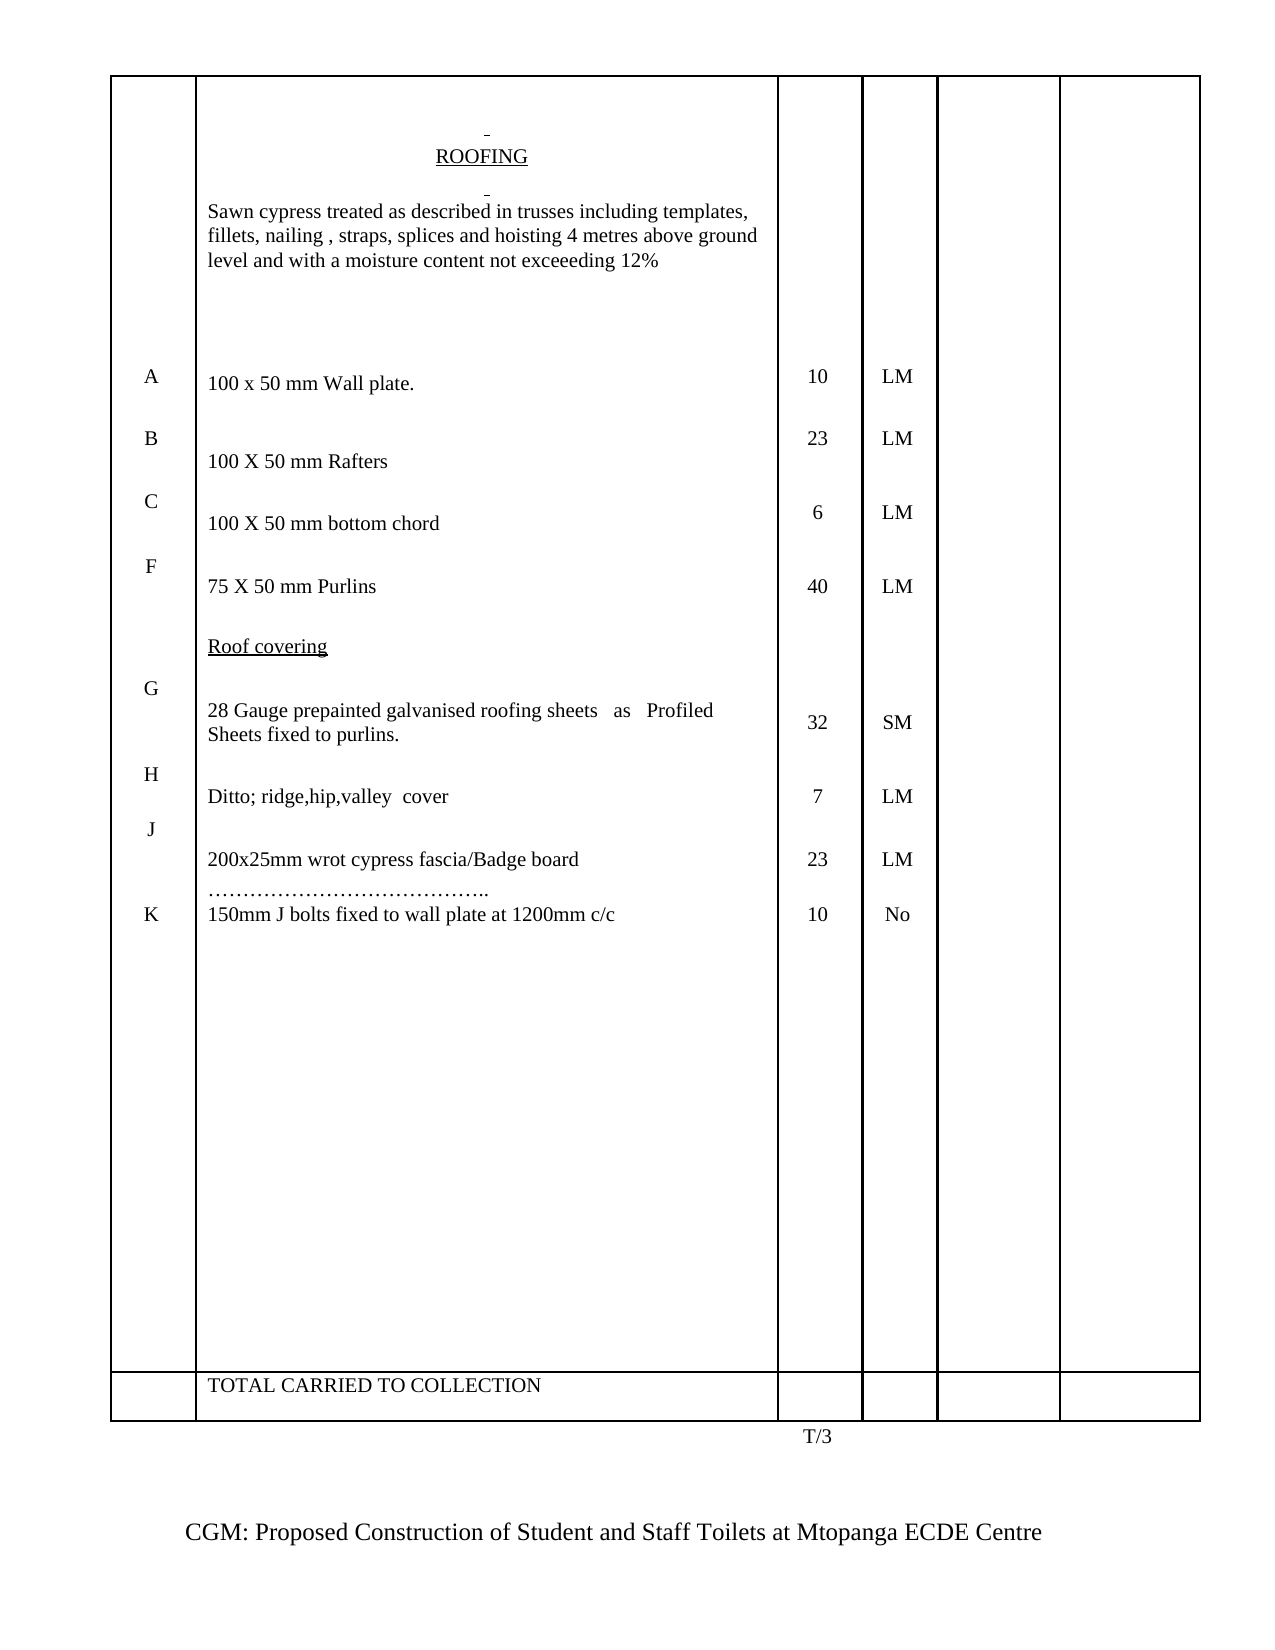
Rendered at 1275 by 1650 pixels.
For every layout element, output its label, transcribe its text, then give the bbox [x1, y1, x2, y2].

table_cell 7 [779, 754, 861, 817]
table_cell [939, 817, 1059, 902]
table_cell [939, 544, 1059, 668]
table_cell B [112, 419, 195, 481]
table_cell [112, 1373, 195, 1419]
table_cell 10 [779, 334, 861, 418]
table_cell [939, 1373, 1059, 1419]
table_cell [1061, 669, 1199, 754]
text T/3 [37, 1422, 1190, 1450]
table_cell F [112, 544, 195, 668]
table_cell 6 [779, 481, 861, 543]
table_cell Ditto; ridge,hip,valley cover [197, 754, 777, 817]
table_cell [864, 77, 936, 334]
table_cell 40 [779, 544, 861, 668]
table_cell [939, 419, 1059, 481]
table_cell LM [864, 817, 936, 902]
table_cell [939, 77, 1059, 334]
table_cell LM [864, 419, 936, 481]
table_cell LM [864, 334, 936, 418]
table_cell LM [864, 544, 936, 668]
table_cell [939, 481, 1059, 543]
table_cell H [112, 754, 195, 817]
table_cell [1061, 754, 1199, 817]
table_cell C [112, 481, 195, 543]
table_cell K [112, 902, 195, 1371]
table_cell [864, 1373, 936, 1419]
table_cell 100 x 50 mm Wall plate. [197, 334, 777, 418]
table_cell ROOFING Sawn cypress treated as described in trusses including templates, fillets, nailing , straps, splices and hoisting 4 metres above ground level and with a moisture content not exceeeding 12% [197, 77, 777, 334]
table_cell [1061, 817, 1199, 902]
table_cell [1061, 334, 1199, 418]
table_cell TOTAL CARRIED TO COLLECTION [197, 1373, 777, 1419]
table_cell 10 [779, 902, 861, 1371]
table_cell 23 [779, 817, 861, 902]
table_cell LM [864, 754, 936, 817]
table_cell [1061, 77, 1199, 334]
table_cell [939, 334, 1059, 418]
table_cell 23 [779, 419, 861, 481]
table_cell [1061, 481, 1199, 543]
table_cell [1061, 902, 1199, 1371]
table_cell [779, 1373, 861, 1419]
table_cell [939, 754, 1059, 817]
table_cell 200x25mm wrot cypress fascia/Badge board ………………………………….. [197, 817, 777, 902]
table_cell LM [864, 481, 936, 543]
table_cell A [112, 334, 195, 418]
table_cell [1061, 1373, 1199, 1419]
table_cell [1061, 419, 1199, 481]
table_cell [779, 77, 861, 334]
table_cell J [112, 817, 195, 902]
table_cell [939, 669, 1059, 754]
table_cell 100 X 50 mm bottom chord [197, 481, 777, 543]
table_cell SM [864, 669, 936, 754]
table_cell No [864, 902, 936, 1371]
table_cell 100 X 50 mm Rafters [197, 419, 777, 481]
table_cell 150mm J bolts fixed to wall plate at 1200mm c/c [197, 902, 777, 1371]
table_cell [939, 902, 1059, 1371]
table_cell 28 Gauge prepainted galvanised roofing sheets as Profiled Sheets fixed to purlins. [197, 669, 777, 754]
table_cell [1061, 544, 1199, 668]
table_cell [112, 77, 195, 334]
table_cell 32 [779, 669, 861, 754]
table_cell 75 X 50 mm Purlins Roof covering [197, 544, 777, 668]
table_cell G [112, 669, 195, 754]
